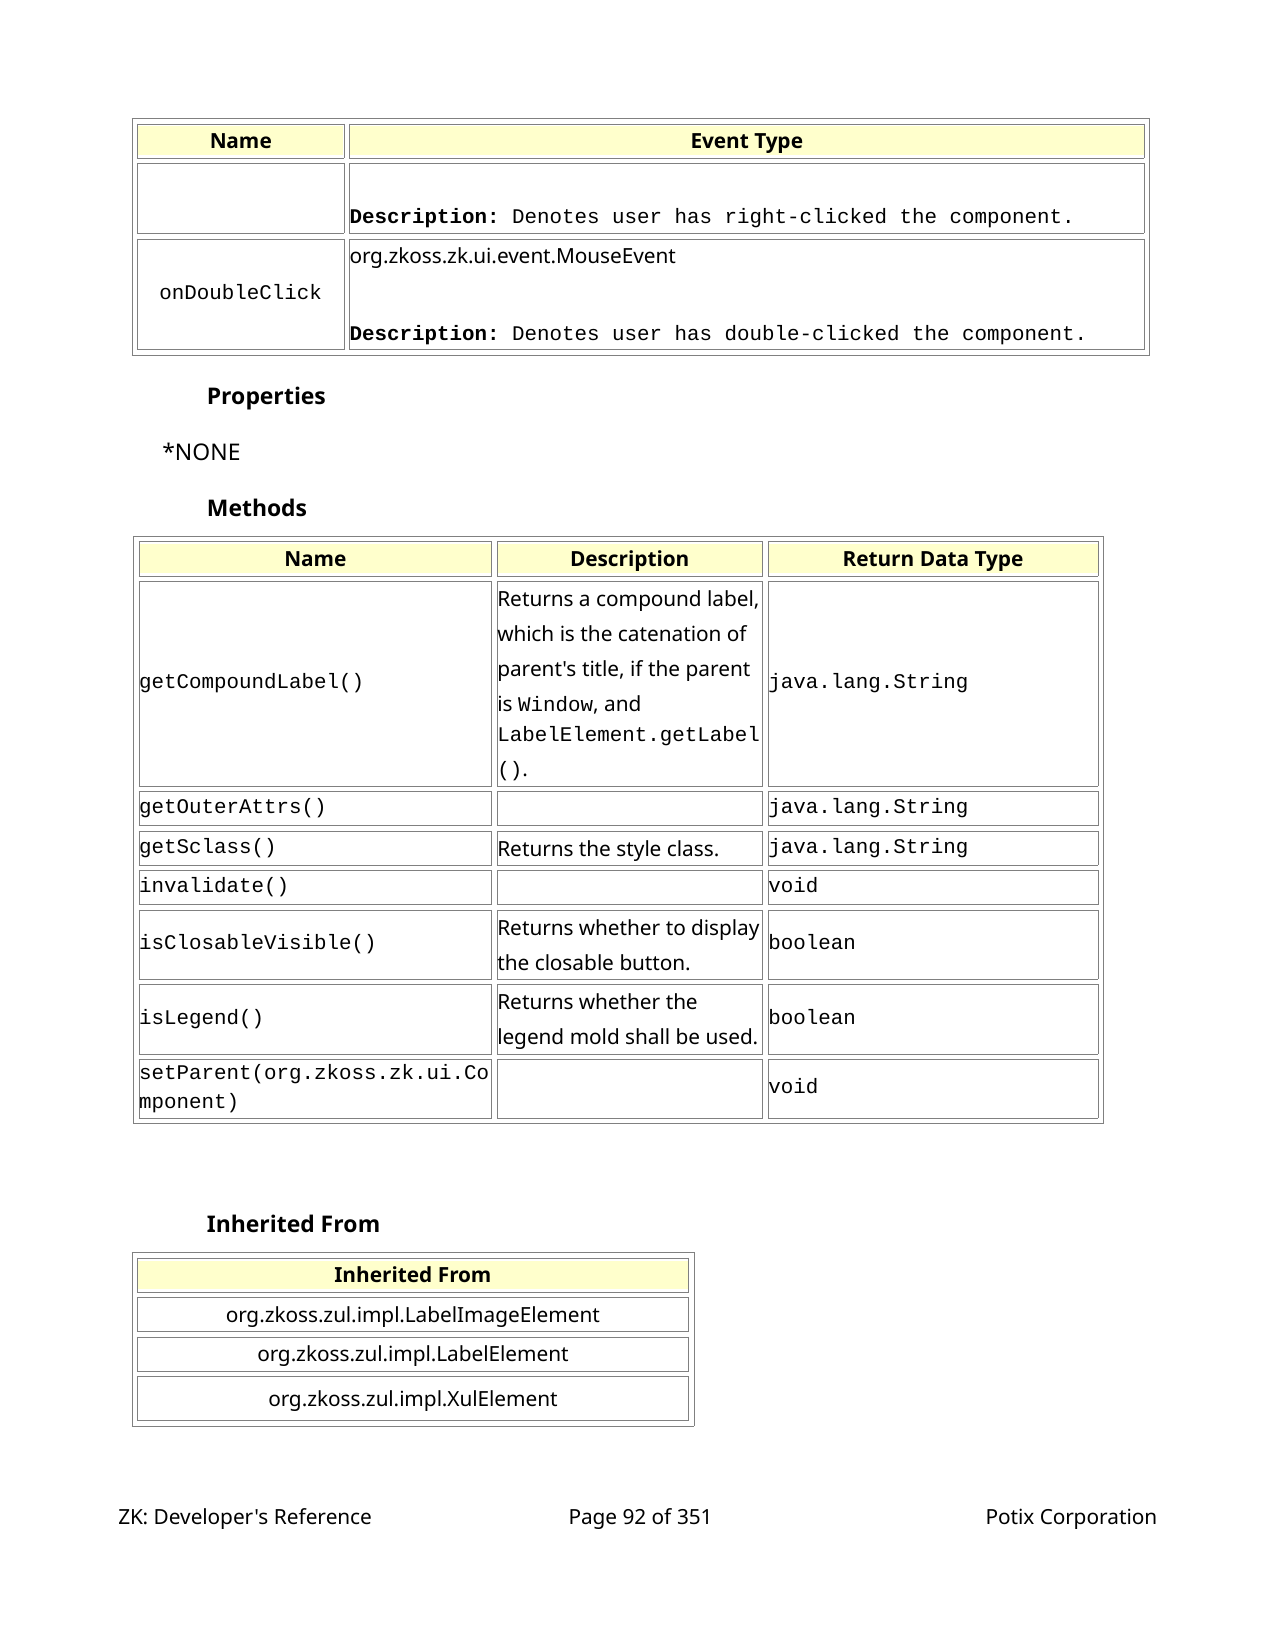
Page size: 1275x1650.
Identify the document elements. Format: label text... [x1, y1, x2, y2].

table_cell invalidate() [136, 865, 494, 904]
table_cell void [765, 865, 1101, 904]
table_header Name [136, 537, 494, 576]
table_cell boolean [765, 979, 1101, 1054]
table_cell [494, 786, 765, 825]
table_header Return Data Type [765, 537, 1101, 576]
table_header Inherited From [134, 1253, 691, 1292]
text *NONE [118, 436, 1157, 467]
table_cell Description: Denotes user has right-clicked the component. [346, 158, 1147, 233]
table_cell getOuterAttrs() [136, 786, 494, 825]
table_cell Returns whether to display the closable button. [494, 904, 765, 979]
table_cell void [765, 1054, 1101, 1118]
table_cell isClosableVisible() [136, 904, 494, 979]
table_cell [134, 158, 346, 233]
table_cell getCompoundLabel() [136, 576, 494, 786]
subtitle Methods [207, 492, 1157, 523]
table_cell Returns the style class. [494, 825, 765, 865]
table_cell java.lang.String [765, 825, 1101, 865]
table_cell java.lang.String [765, 576, 1101, 786]
table_cell setParent(org.zkoss.zk.ui.Component) [136, 1054, 494, 1118]
table_cell getSclass() [136, 825, 494, 865]
table_header Description [494, 537, 765, 576]
table_cell [498, 1060, 762, 1118]
subtitle Inherited From [207, 1208, 1157, 1240]
table_cell org.zkoss.zul.impl.LabelImageElement [134, 1292, 691, 1331]
table_cell org.zkoss.zul.impl.XulElement [134, 1371, 691, 1420]
table_cell boolean [765, 904, 1101, 979]
table_cell [494, 1054, 765, 1118]
table_cell org.zkoss.zul.impl.LabelElement [134, 1331, 691, 1371]
table_cell Returns whether the legend mold shall be used. [494, 979, 765, 1054]
table_cell [498, 792, 762, 825]
table_cell [498, 871, 762, 904]
table_cell Returns a compound label, which is the catenation of parent's title, if the parent is Window, and LabelElement.getLabel(). [494, 576, 765, 786]
subtitle Properties [207, 380, 1157, 411]
table_header Name [134, 119, 346, 158]
table_cell onDoubleClick [134, 233, 346, 349]
table_cell [494, 865, 765, 904]
table_cell org.zkoss.zk.ui.event.MouseEvent Description: Denotes user has double-clicked the component. [346, 233, 1147, 349]
table_header Event Type [346, 119, 1147, 158]
table_cell isLegend() [136, 979, 494, 1054]
table_cell java.lang.String [765, 786, 1101, 825]
